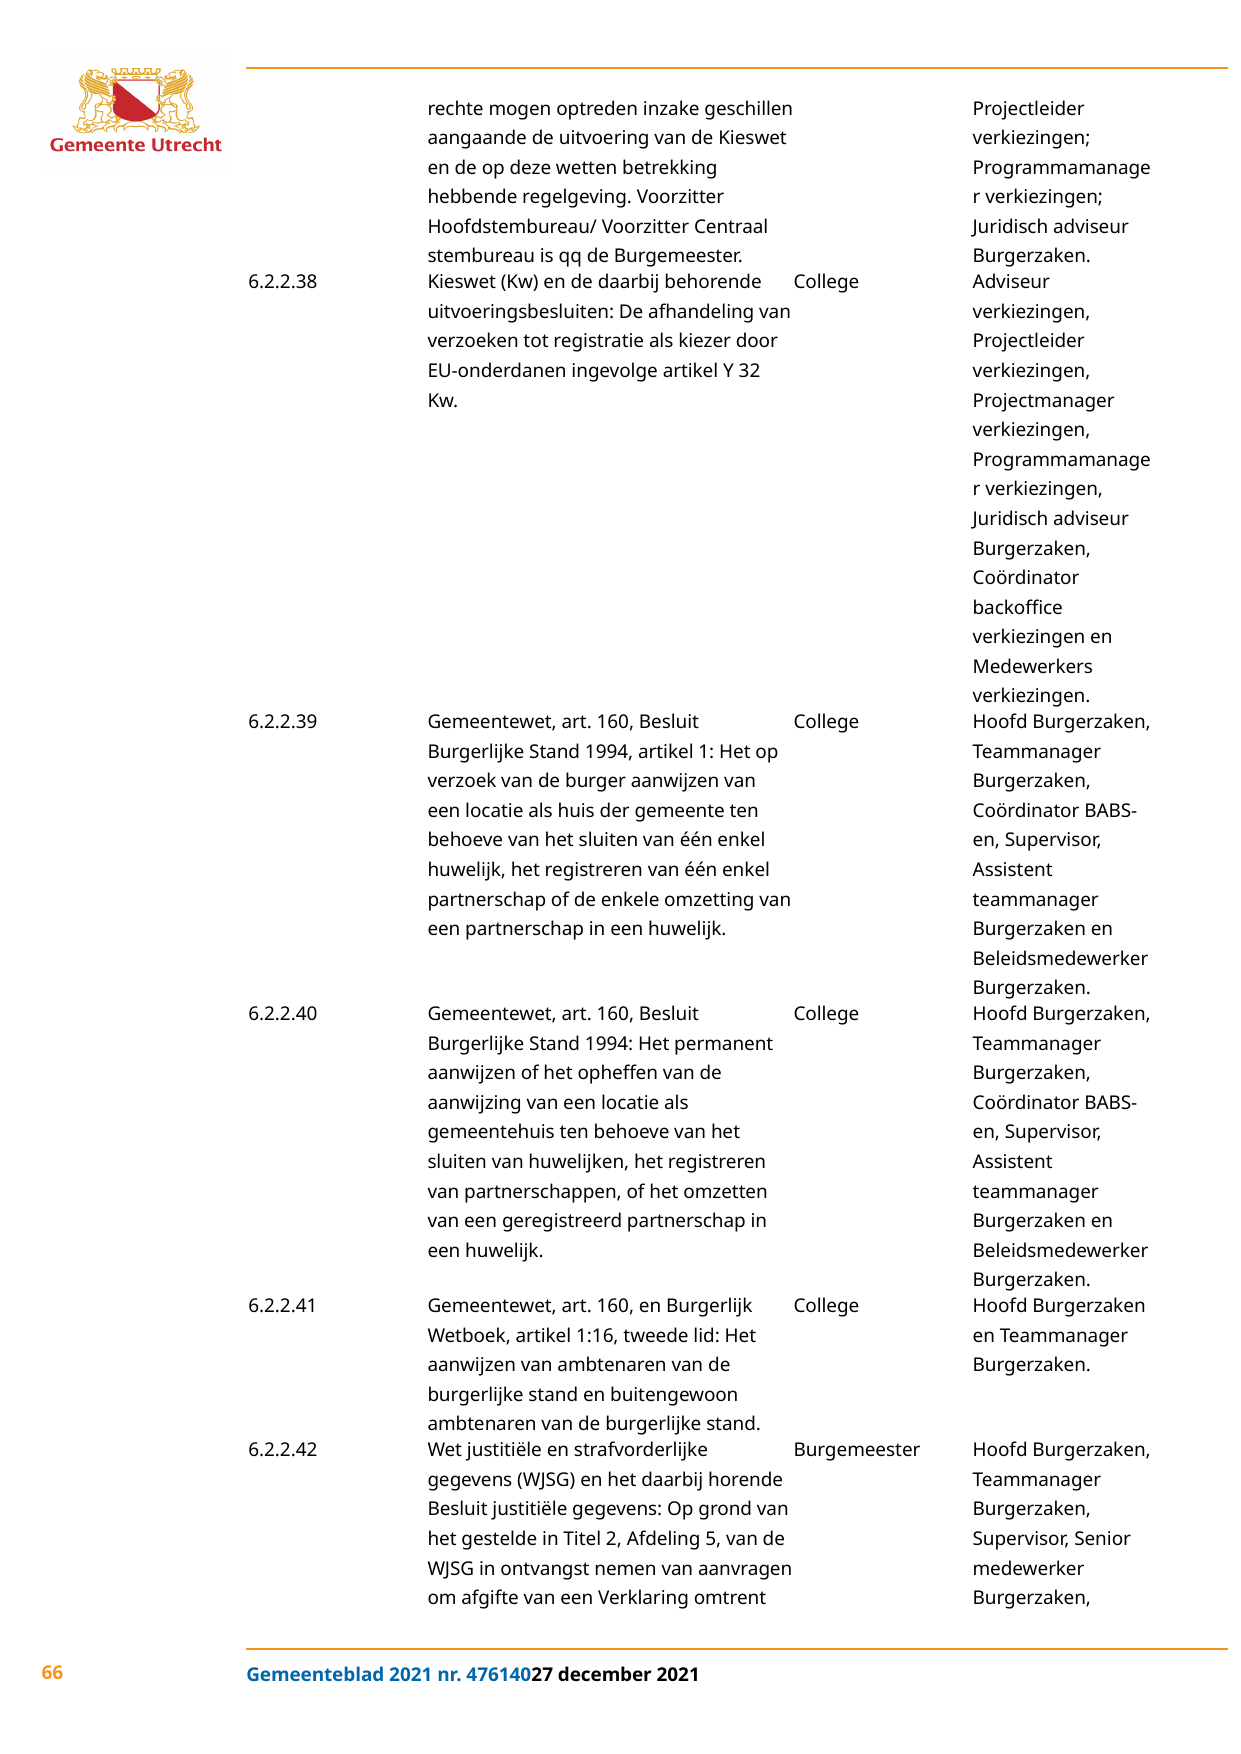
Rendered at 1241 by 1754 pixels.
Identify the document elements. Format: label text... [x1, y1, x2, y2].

picture [41, 47, 231, 172]
table_cell 6.2.2.42 [248, 1436, 427, 1610]
table_cell College [793, 1000, 972, 1292]
table_cell Gemeentewet, art. 160, Besluit Burgerlijke Stand 1994: Het permanent aanwijzen of het opheffen van de aanwijzing van een locatie als gemeentehuis ten behoeve van het sluiten van huwelijken, het registreren van partnerschappen, of het omzetten van een geregistreerd partnerschap in een huwelijk. [427, 1000, 793, 1292]
table_cell 6.2.2.39 [248, 708, 427, 1000]
table_cell rechte mogen optreden inzake geschillen aangaande de uitvoering van de Kieswet en de op deze wetten betrekking hebbende regelgeving. Voorzitter Hoofdstembureau/ Voorzitter Centraal stembureau is qq de Burgemeester. [427, 95, 793, 268]
table_cell Hoofd Burgerzaken en Teammanager Burgerzaken. [973, 1292, 1152, 1436]
table_cell Gemeentewet, art. 160, en Burgerlijk Wetboek, artikel 1:16, tweede lid: Het aanwijzen van ambtenaren van de burgerlijke stand en buitengewoon ambtenaren van de burgerlijke stand. [427, 1292, 793, 1436]
table_cell Projectleider verkiezingen; Programmamanager verkiezingen; Juridisch adviseur Burgerzaken. [973, 95, 1152, 268]
table_cell Gemeentewet, art. 160, Besluit Burgerlijke Stand 1994, artikel 1: Het op verzoek van de burger aanwijzen van een locatie als huis der gemeente ten behoeve van het sluiten van één enkel huwelijk, het registreren van één enkel partnerschap of de enkele omzetting van een partnerschap in een huwelijk. [427, 708, 793, 1000]
table_cell College [793, 269, 972, 708]
table_cell [248, 95, 427, 268]
table_cell 6.2.2.41 [248, 1292, 427, 1436]
table_cell College [793, 708, 972, 1000]
table_cell Hoofd Burgerzaken, Teammanager Burgerzaken, Supervisor, Senior medewerker Burgerzaken, [973, 1436, 1152, 1610]
table_cell Wet justitiële en strafvorderlijke gegevens (WJSG) en het daarbij horende Besluit justitiële gegevens: Op grond van het gestelde in Titel 2, Afdeling 5, van de WJSG in ontvangst nemen van aanvragen om afgifte van een Verklaring omtrent [427, 1436, 793, 1610]
table_cell Adviseur verkiezingen, Projectleider verkiezingen, Projectmanager verkiezingen, Programmamanager verkiezingen, Juridisch adviseur Burgerzaken, Coördinator backoffice verkiezingen en Medewerkers verkiezingen. [973, 269, 1152, 708]
table_cell 6.2.2.38 [248, 269, 427, 708]
table_cell [793, 95, 972, 268]
table_cell Kieswet (Kw) en de daarbij behorende uitvoeringsbesluiten: De afhandeling van verzoeken tot registratie als kiezer door EU-onderdanen ingevolge artikel Y 32 Kw. [427, 269, 793, 708]
table_cell 6.2.2.40 [248, 1000, 427, 1292]
table_cell Hoofd Burgerzaken, Teammanager Burgerzaken, Coördinator BABS-en, Supervisor, Assistent teammanager Burgerzaken en Beleidsmedewerker Burgerzaken. [973, 1000, 1152, 1292]
table_cell Burgemeester [793, 1436, 972, 1610]
table_cell College [793, 1292, 972, 1436]
table_cell Hoofd Burgerzaken, Teammanager Burgerzaken, Coördinator BABS-en, Supervisor, Assistent teammanager Burgerzaken en Beleidsmedewerker Burgerzaken. [973, 708, 1152, 1000]
